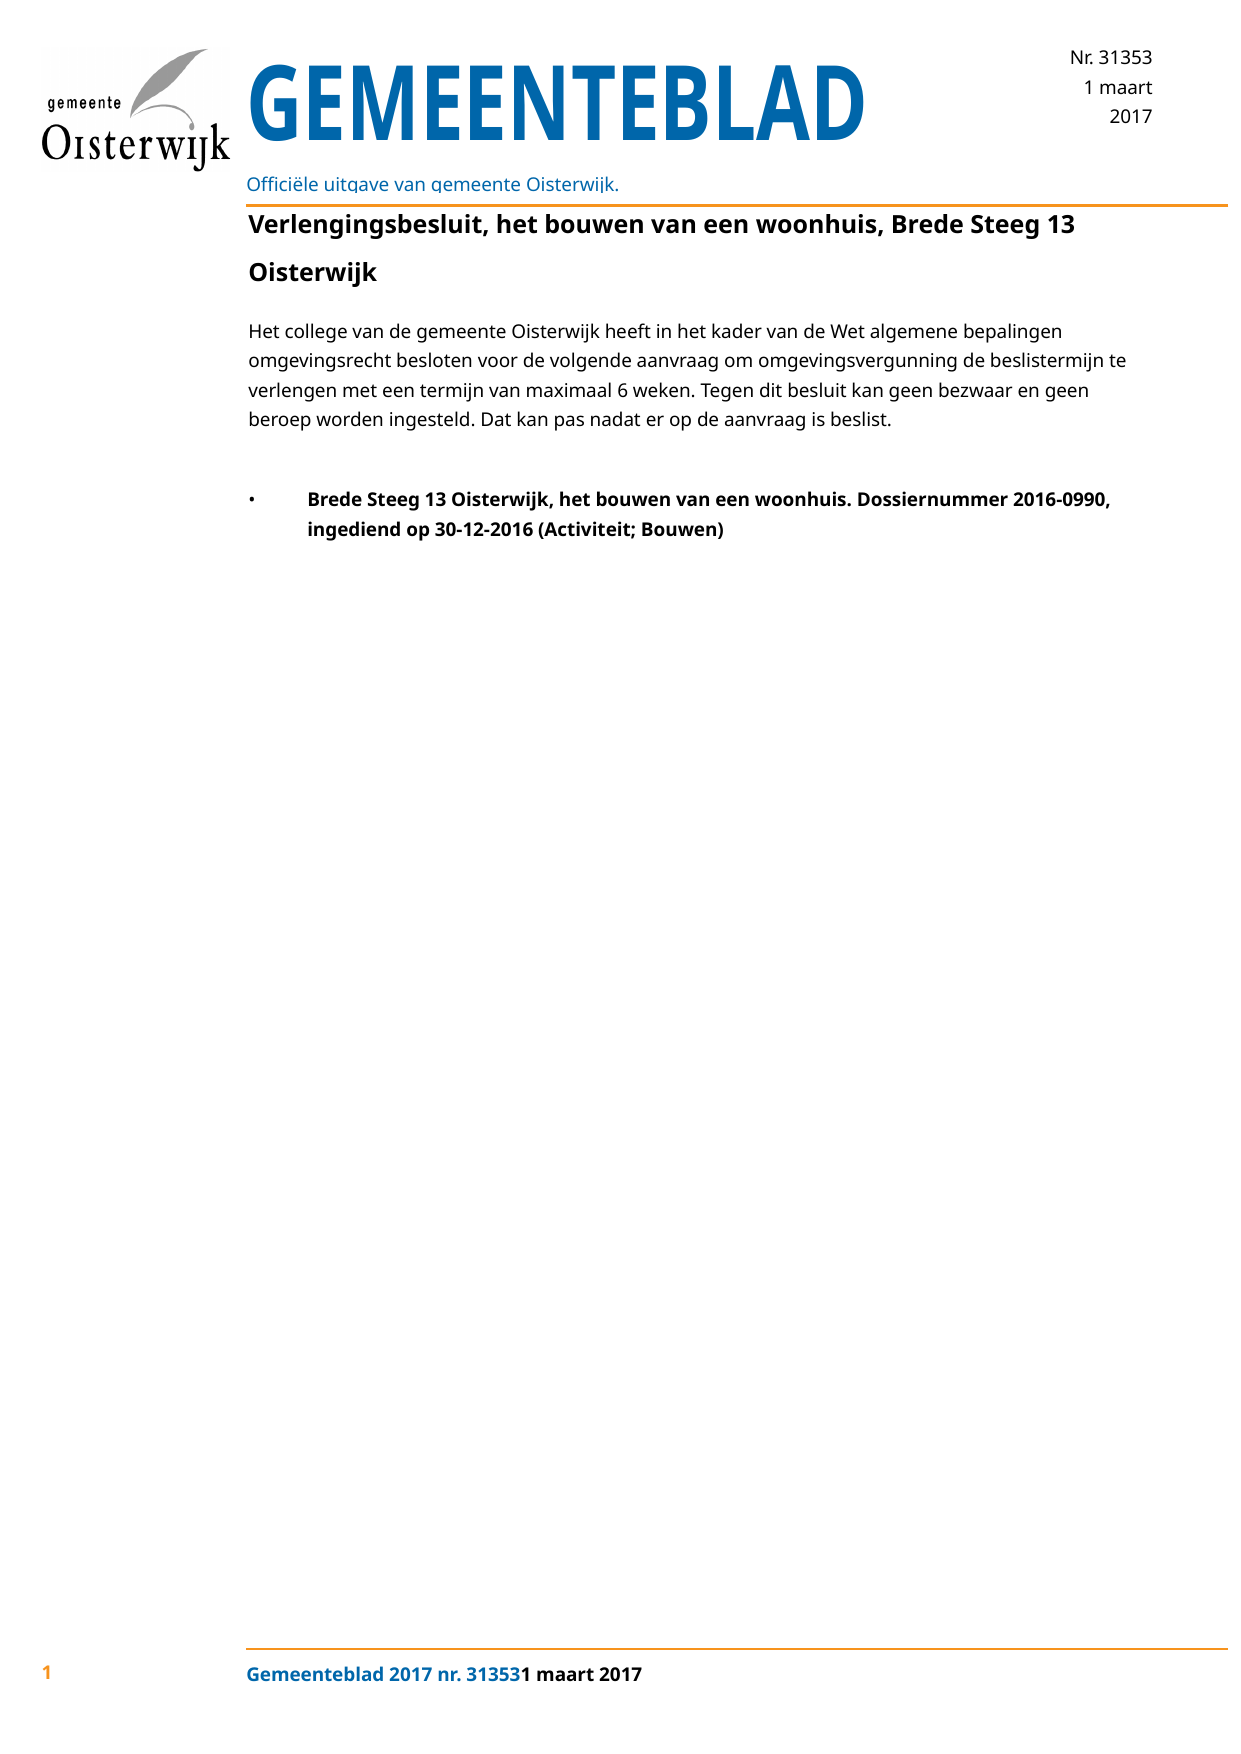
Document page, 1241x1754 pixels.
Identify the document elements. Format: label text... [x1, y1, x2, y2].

text Verlengingsbesluit, het bouwen van een woonhuis, Brede Steeg 13 Oisterwijk [248, 207, 1152, 288]
text Het college van de gemeente Oisterwijk heeft in het kader van de Wet algemene bepalingen omgevingsrecht besloten voor de volgende aanvraag om omgevingsvergunning de beslistermijn te verlengen met een termijn van maximaal 6 weken. Tegen dit besluit kan geen bezwaar en geen beroep worden ingesteld. Dat kan pas nadat er op de aanvraag is beslist. [248, 318, 1152, 432]
list Brede Steeg 13 Oisterwijk, het bouwen van een woonhuis. Dossiernummer 2016-0990, ingediend op 30-12-2016 (Activiteit; Bouwen) [248, 487, 1152, 542]
picture [41, 47, 231, 172]
